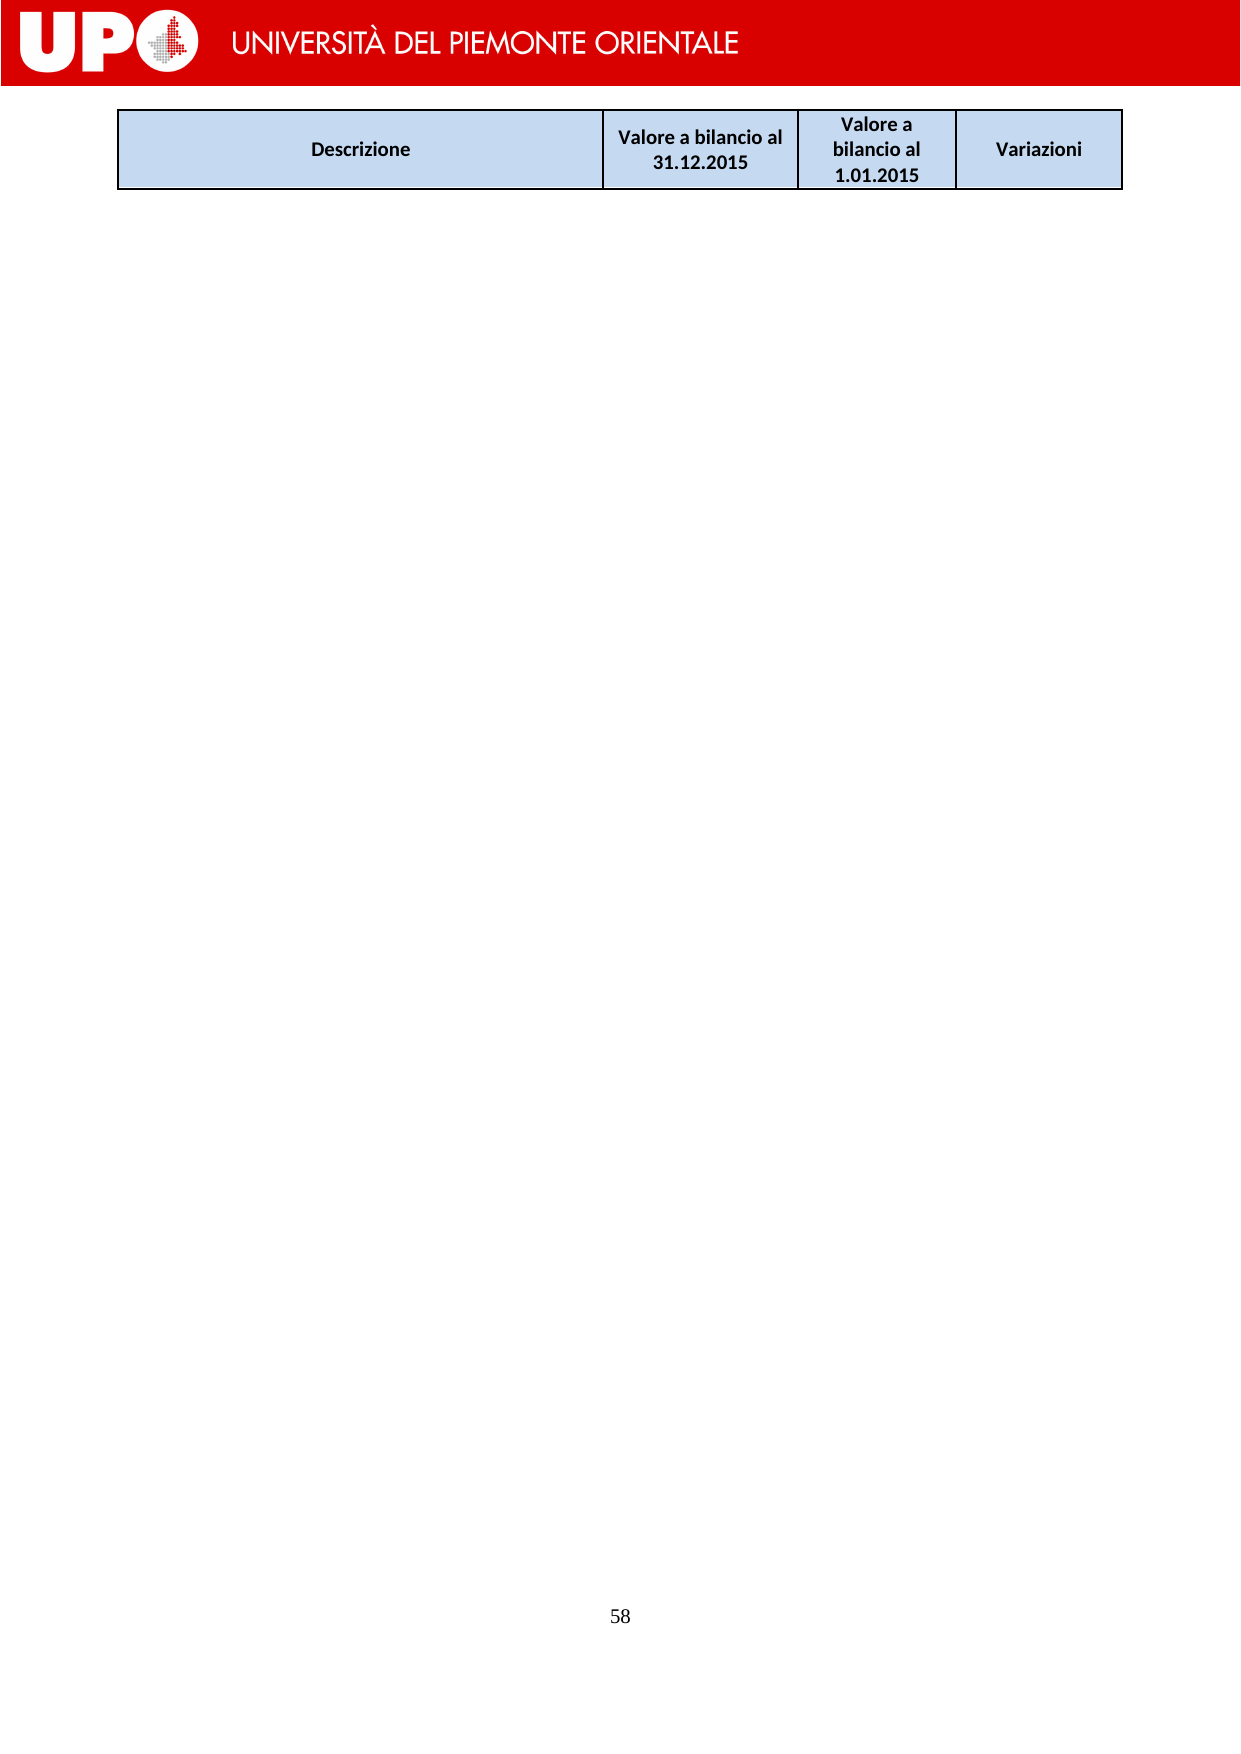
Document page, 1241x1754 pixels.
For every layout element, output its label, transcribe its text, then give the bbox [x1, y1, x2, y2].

table_header Descrizione [119, 111, 602, 187]
table_header Valore a bilancio al 1.01.2015 [799, 111, 955, 187]
table_header Valore a bilancio al 31.12.2015 [604, 111, 797, 187]
table_header Variazioni [957, 111, 1121, 187]
